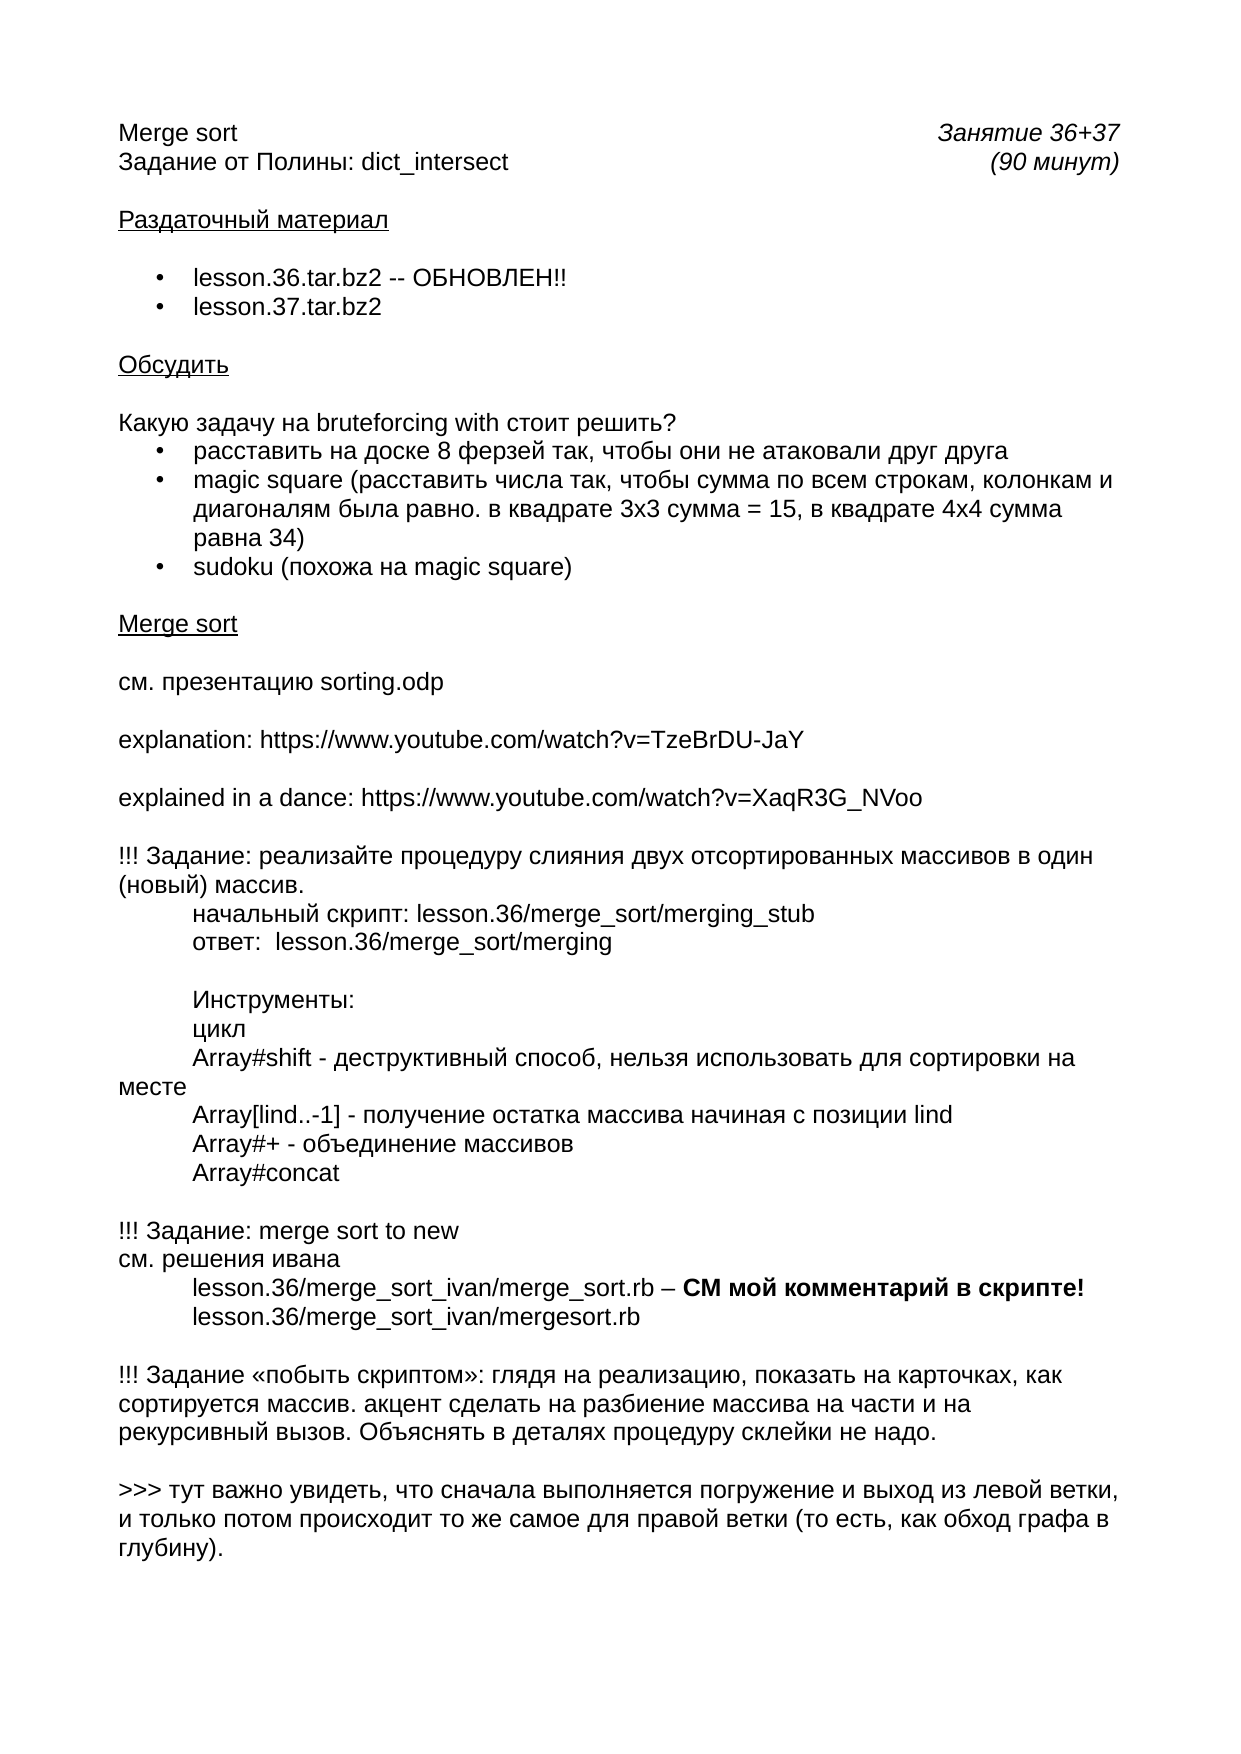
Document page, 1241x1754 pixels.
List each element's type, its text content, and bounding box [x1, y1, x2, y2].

text ответ: lesson.36/merge_sort/merging [118, 927, 1122, 956]
table_header Merge sort Задание от Полины: dict_intersect [118, 118, 758, 176]
text цикл [118, 1014, 1122, 1043]
text Merge sort [118, 609, 1122, 638]
text Какую задачу на bruteforcing with стоит решить? [118, 407, 1122, 436]
text lesson.36/merge_sort_ivan/merge_sort.rb – СМ мой комментарий в скрипте! [118, 1273, 1122, 1302]
text Array#shift - деструктивный способ, нельзя использовать для сортировки на месте [118, 1043, 1122, 1100]
text начальный скрипт: lesson.36/merge_sort/merging_stub [118, 899, 1122, 927]
list sudoku (похожа на magic square) [156, 551, 1122, 580]
text !!! Задание «побыть скриптом»: глядя на реализацию, показать на карточках, как сортируется массив. акцент сделать на разбиение массива на части и на рекурсивный вызов. Объяснять в деталях процедуру склейки не надо. [118, 1360, 1122, 1446]
text см. решения ивана [118, 1244, 1122, 1273]
text Array#concat [118, 1158, 1122, 1187]
list magic square (расставить числа так, чтобы сумма по всем строкам, колонкам и диагоналям была равно. в квадрате 3x3 сумма = 15, в квадрате 4x4 сумма равна 34) [156, 465, 1122, 551]
text explanation: https://www.youtube.com/watch?v=TzeBrDU-JaY [118, 725, 1122, 754]
text !!! Задание: merge sort to new [118, 1216, 1122, 1244]
list lesson.36.tar.bz2 -- ОБНОВЛЕН!! [156, 263, 1122, 292]
text lesson.36/merge_sort_ivan/mergesort.rb [118, 1302, 1122, 1331]
text см. презентацию sorting.odp [118, 667, 1122, 696]
text Array[lind..-1] - получение остатка массива начиная с позиции lind [118, 1100, 1122, 1129]
text Инструменты: [118, 985, 1122, 1014]
text >>> тут важно увидеть, что сначала выполняется погружение и выход из левой ветки, и только потом происходит то же самое для правой ветки (то есть, как обход графа в глубину). [118, 1475, 1122, 1562]
text Обсудить [118, 349, 1122, 378]
list lesson.37.tar.bz2 [156, 292, 1122, 320]
text Раздаточный материал [118, 205, 1122, 233]
text Array#+ - объединение массивов [118, 1129, 1122, 1158]
text !!! Задание: реализайте процедуру слияния двух отсортированных массивов в один (новый) массив. [118, 841, 1122, 899]
text explained in a dance: https://www.youtube.com/watch?v=XaqR3G_NVoo [118, 783, 1122, 812]
list расставить на доске 8 ферзей так, чтобы они не атаковали друг друга [156, 436, 1122, 465]
table_header Занятие 36+37 (90 минут) [758, 118, 1122, 176]
